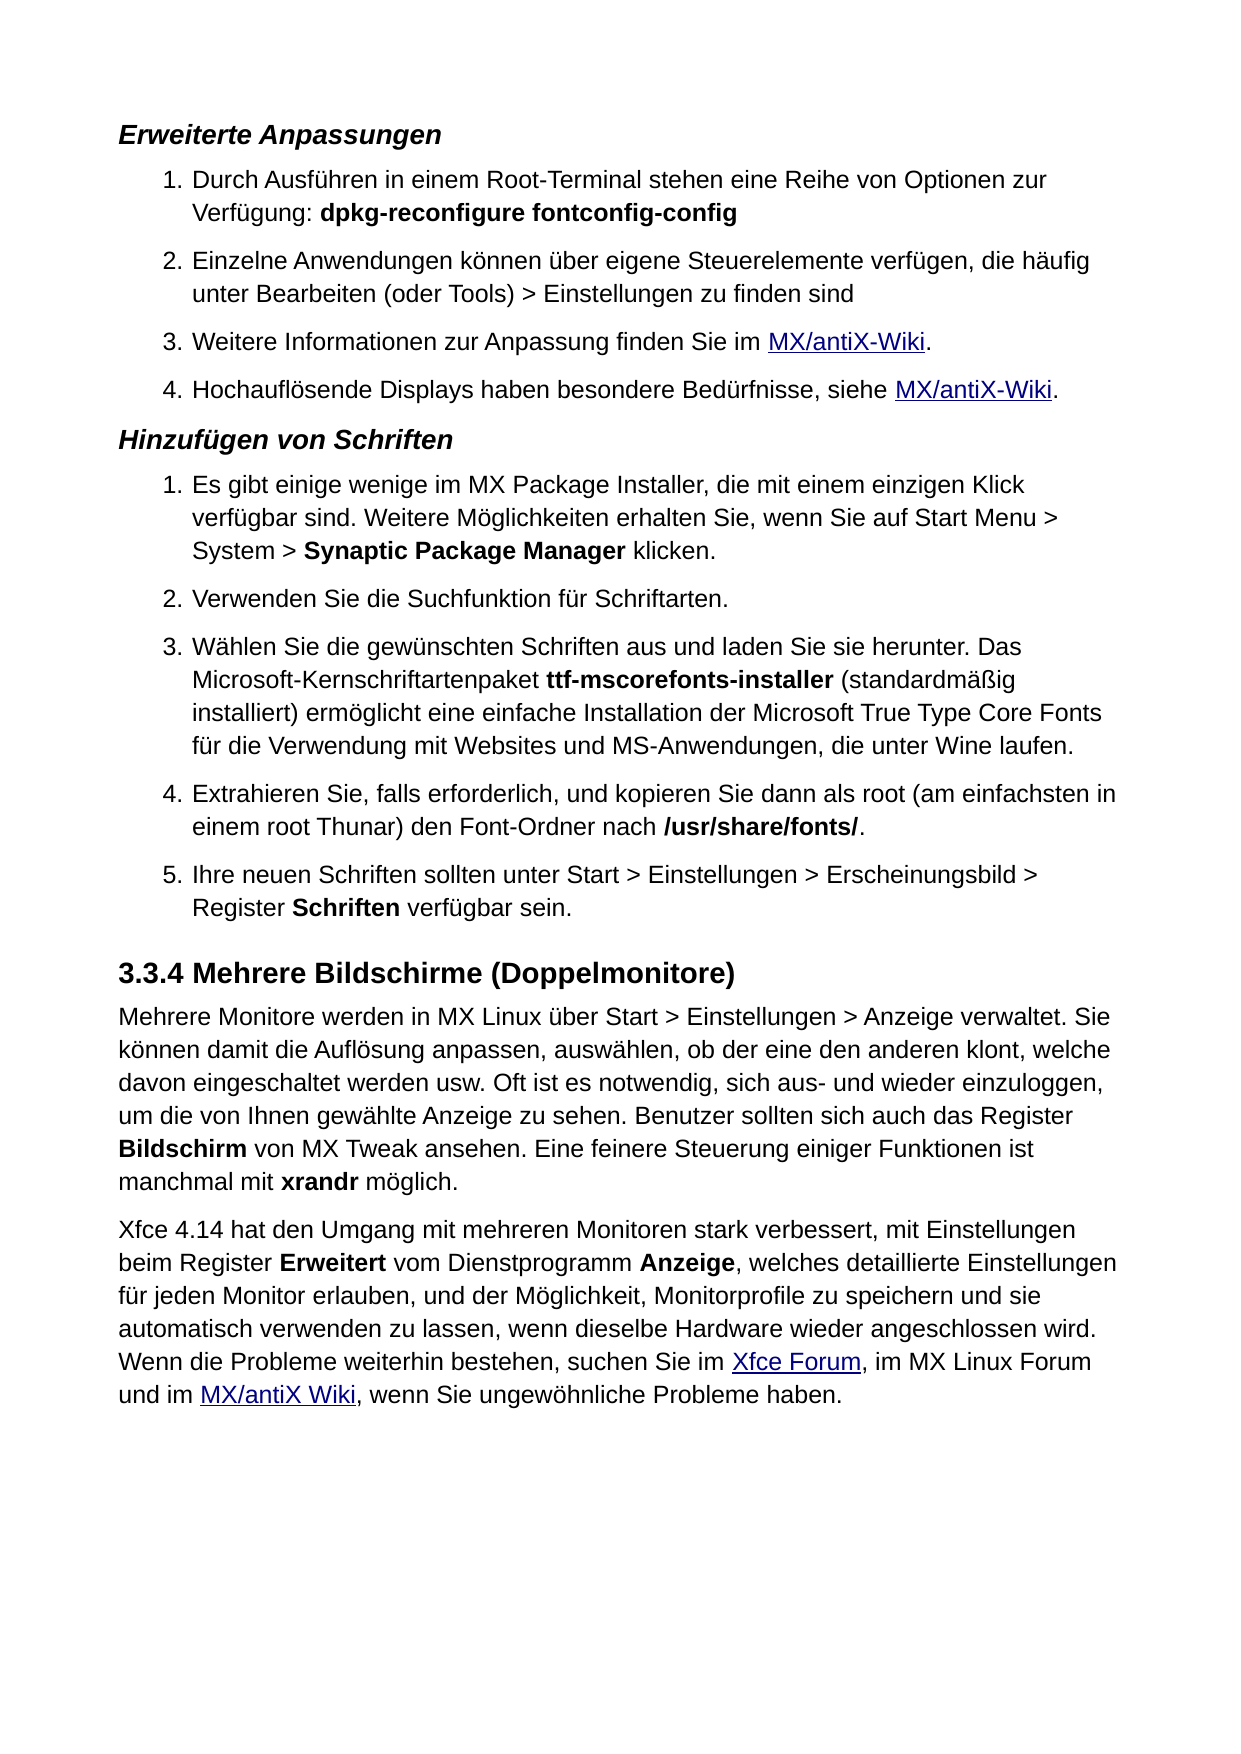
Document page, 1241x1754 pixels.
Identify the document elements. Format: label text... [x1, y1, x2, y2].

list Weitere Informationen zur Anpassung finden Sie im MX/antiX-Wiki. [162, 327, 1122, 356]
list Extrahieren Sie, falls erforderlich, und kopieren Sie dann als root (am einfachsten in einem root Thunar) den Font-Ordner nach /usr/share/fonts/. [162, 779, 1122, 841]
subtitle Erweiterte Anpassungen [118, 118, 1122, 150]
list Einzelne Anwendungen können über eigene Steuerelemente verfügen, die häufig unter Bearbeiten (oder Tools) > Einstellungen zu finden sind [162, 246, 1122, 308]
list Ihre neuen Schriften sollten unter Start > Einstellungen > Erscheinungsbild > Register Schriften verfügbar sein. [162, 860, 1122, 922]
subtitle Hinzufügen von Schriften [118, 423, 1122, 455]
list Durch Ausführen in einem Root-Terminal stehen eine Reihe von Optionen zur Verfügung: dpkg-reconfigure fontconfig-config [162, 165, 1122, 227]
text Mehrere Monitore werden in MX Linux über Start > Einstellungen > Anzeige verwaltet. Sie können damit die Auflösung anpassen, auswählen, ob der eine den anderen klont, welche davon eingeschaltet werden usw. Oft ist es notwendig, sich aus- und wieder einzuloggen, um die von Ihnen gewählte Anzeige zu sehen. Benutzer sollten sich auch das Register Bildschirm von MX Tweak ansehen. Eine feinere Steuerung einiger Funktionen ist manchmal mit xrandr möglich. [118, 1002, 1122, 1196]
list Es gibt einige wenige im MX Package Installer, die mit einem einzigen Klick verfügbar sind. Weitere Möglichkeiten erhalten Sie, wenn Sie auf Start Menu > System > Synaptic Package Manager klicken. [162, 470, 1122, 565]
text Xfce 4.14 hat den Umgang mit mehreren Monitoren stark verbessert, mit Einstellungen beim Register Erweitert vom Dienstprogramm Anzeige, welches detaillierte Einstellungen für jeden Monitor erlauben, und der Möglichkeit, Monitorprofile zu speichern und sie automatisch verwenden zu lassen, wenn dieselbe Hardware wieder angeschlossen wird. Wenn die Probleme weiterhin bestehen, suchen Sie im Xfce Forum, im MX Linux Forum und im MX/antiX Wiki, wenn Sie ungewöhnliche Probleme haben. [118, 1215, 1122, 1409]
list Verwenden Sie die Suchfunktion für Schriftarten. [162, 584, 1122, 613]
subtitle Mehrere Bildschirme (Doppelmonitore) [118, 956, 1122, 989]
list Hochauflösende Displays haben besondere Bedürfnisse, siehe MX/antiX-Wiki. [162, 375, 1122, 404]
list Wählen Sie die gewünschten Schriften aus und laden Sie sie herunter. Das Microsoft-Kernschriftartenpaket ttf-mscorefonts-installer (standardmäßig installiert) ermöglicht eine einfache Installation der Microsoft True Type Core Fonts für die Verwendung mit Websites und MS-Anwendungen, die unter Wine laufen. [162, 632, 1122, 760]
